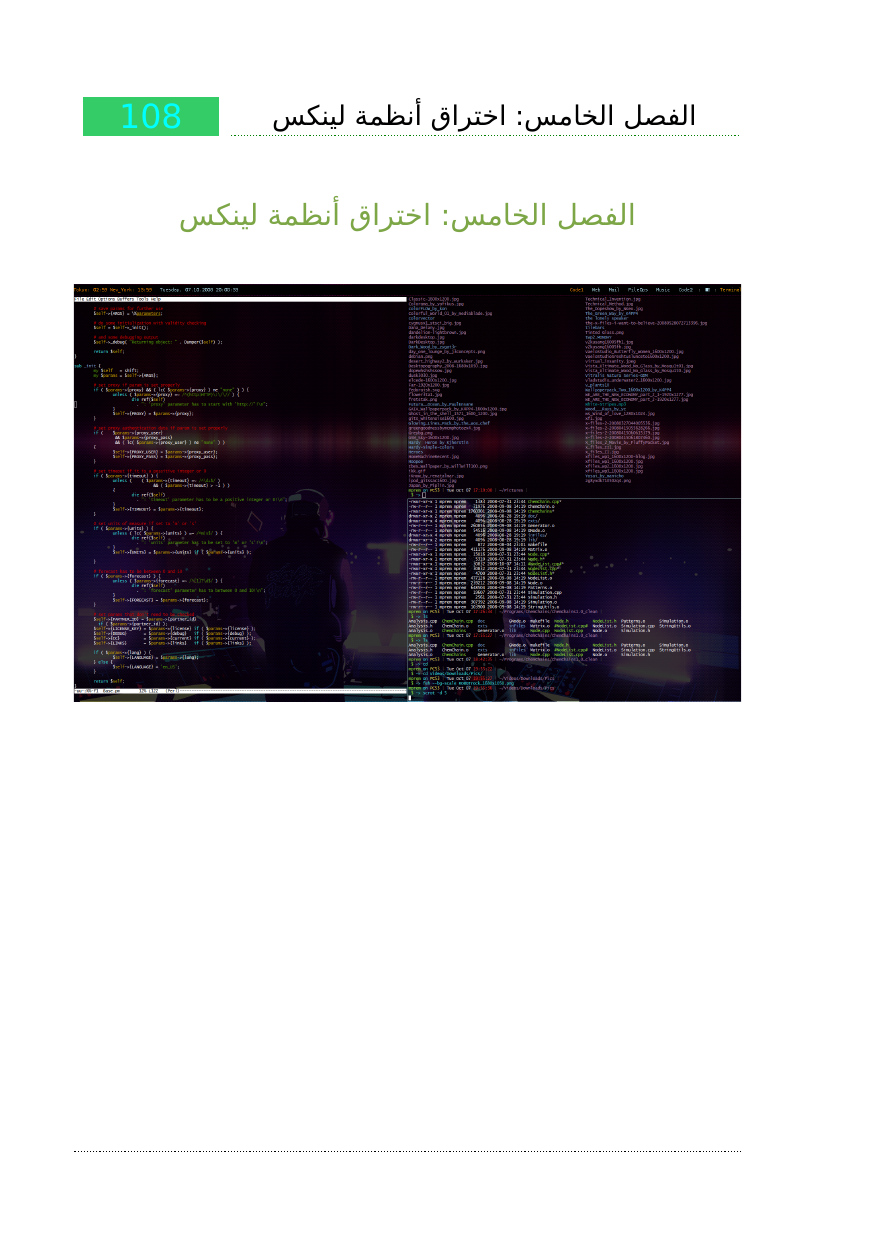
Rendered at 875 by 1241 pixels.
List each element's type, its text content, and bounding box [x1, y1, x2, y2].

picture [73, 284, 742, 702]
subtitle الفصل الخامس: اختراق أنظمة لينكس [77, 198, 738, 232]
